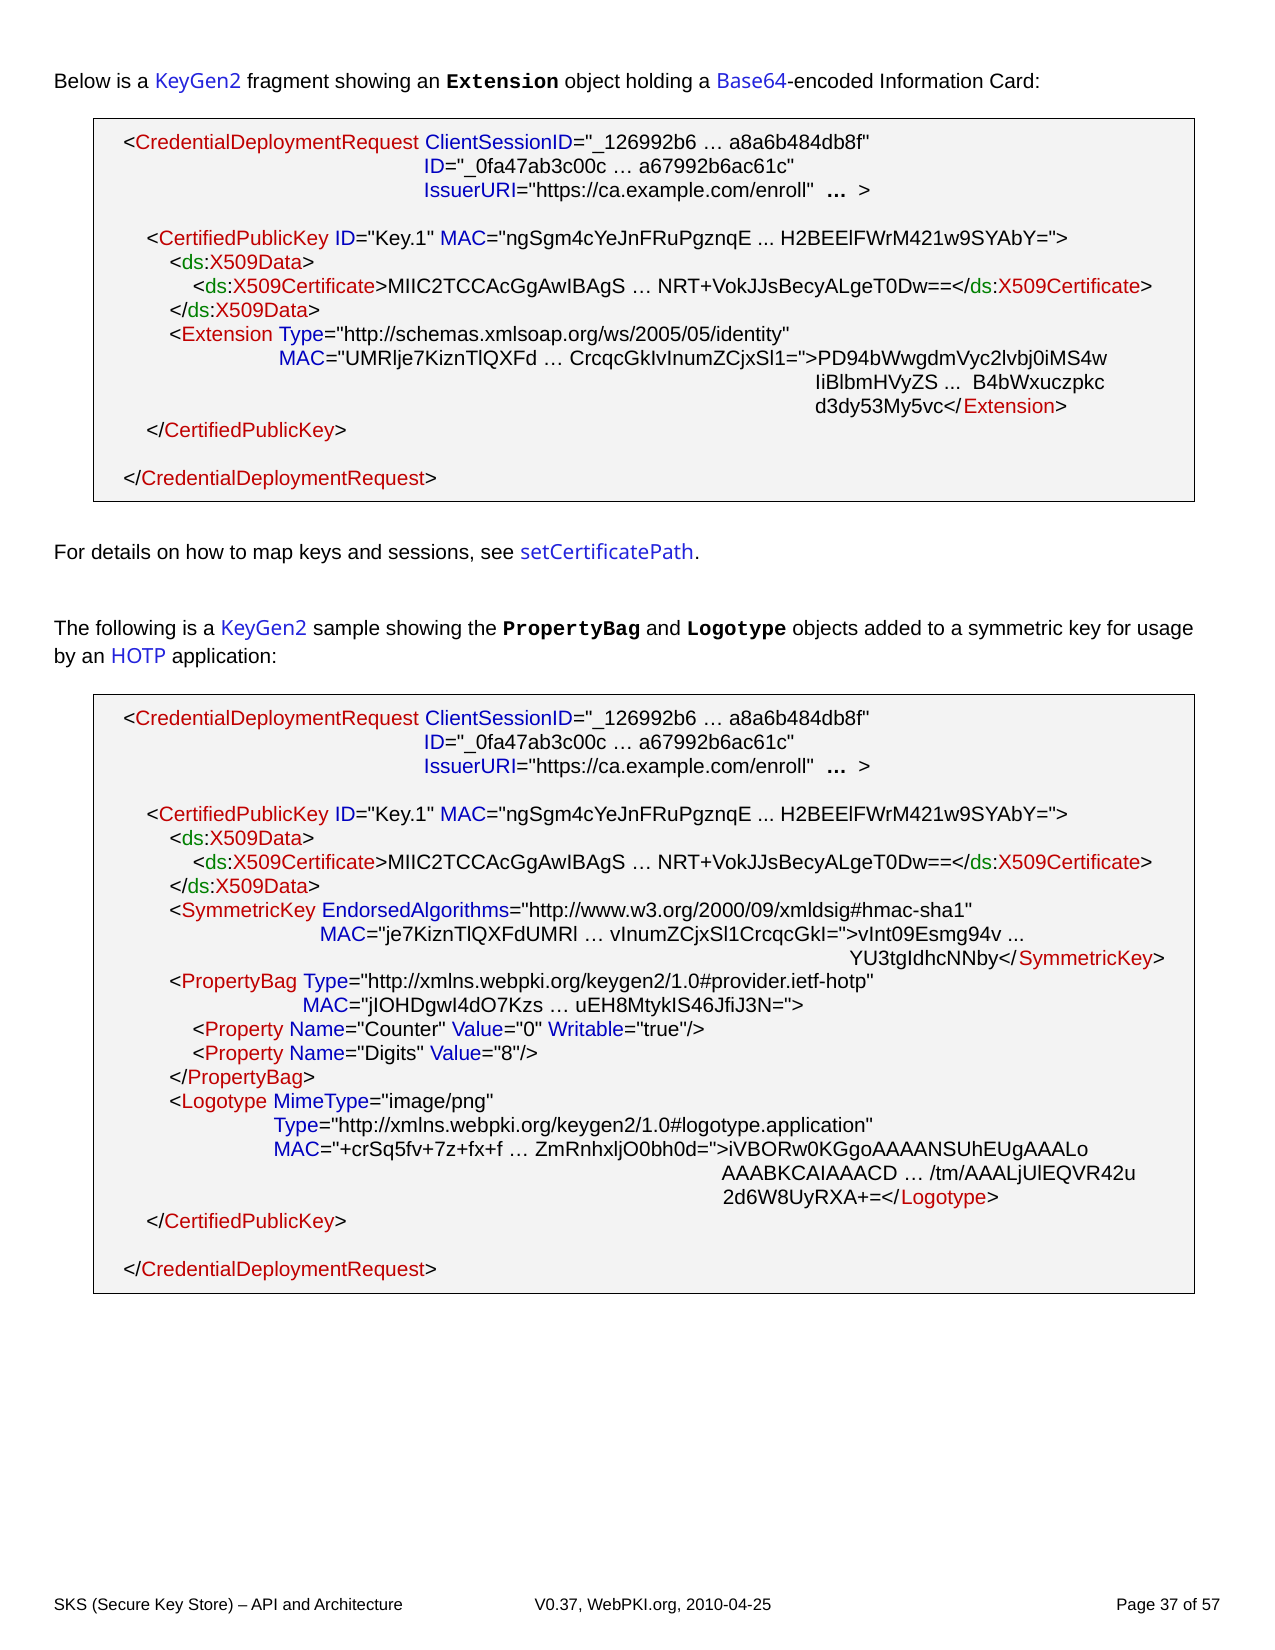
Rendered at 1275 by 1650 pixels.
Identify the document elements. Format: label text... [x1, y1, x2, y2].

table_header <CredentialDeploymentRequest ClientSessionID="_126992b6 … a8a6b484db8f" ID="_0fa47ab3c00c … a67992b6ac61c" IssuerURI="https://ca.example.com/enroll" … > <CertifiedPublicKey ID="Key.1" MAC="ngSgm4cYeJnFRuPgznqE ... H2BEElFWrM421w9SYAbY="> <ds:X509Data> <ds:X509Certificate>MIIC2TCCAcGgAwIBAgS … NRT+VokJJsBecyALgeT0Dw==</ds:X509Certificate> </ds:X509Data> <Extension Type="http://schemas.xmlsoap.org/ws/2005/05/identity" MAC="UMRlje7KiznTlQXFd … CrcqcGkIvInumZCjxSl1=">PD94bWwgdmVyc2lvbj0iMS4w IiBlbmHVyZS ... B4bWxuczpkc d3dy53My5vc</Extension> </CertifiedPublicKey> </CredentialDeploymentRequest> [94, 119, 1194, 501]
text For details on how to map keys and sessions, see setCertificatePath. [54, 537, 1221, 566]
text Below is a KeyGen2 fragment showing an Extension object holding a Base64-encoded Information Card: [54, 66, 1221, 118]
text The following is a KeyGen2 sample showing the PropertyBag and Logotype objects added to a symmetric key for usage by an HOTP application: [54, 613, 1221, 694]
table_header <CredentialDeploymentRequest ClientSessionID="_126992b6 … a8a6b484db8f" ID="_0fa47ab3c00c … a67992b6ac61c" IssuerURI="https://ca.example.com/enroll" … > <CertifiedPublicKey ID="Key.1" MAC="ngSgm4cYeJnFRuPgznqE ... H2BEElFWrM421w9SYAbY="> <ds:X509Data> <ds:X509Certificate>MIIC2TCCAcGgAwIBAgS … NRT+VokJJsBecyALgeT0Dw==</ds:X509Certificate> </ds:X509Data> <SymmetricKey EndorsedAlgorithms="http://www.w3.org/2000/09/xmldsig#hmac-sha1" MAC="je7KiznTlQXFdUMRl … vInumZCjxSl1CrcqcGkI=">vInt09Esmg94v ... YU3tgIdhcNNby</SymmetricKey> <PropertyBag Type="http://xmlns.webpki.org/keygen2/1.0#provider.ietf-hotp" MAC="jIOHDgwI4dO7Kzs … uEH8MtykIS46JfiJ3N="> <Property Name="Counter" Value="0" Writable="true"/> <Property Name="Digits" Value="8"/> </PropertyBag> <Logotype MimeType="image/png" Type="http://xmlns.webpki.org/keygen2/1.0#logotype.application" MAC="+crSq5fv+7z+fx+f … ZmRnhxljO0bh0d=">iVBORw0KGgoAAAANSUhEUgAAALo AAABKCAIAAACD … /tm/AAALjUlEQVR42u 2d6W8UyRXA+=</Logotype> </CertifiedPublicKey> </CredentialDeploymentRequest> [94, 695, 1194, 1293]
